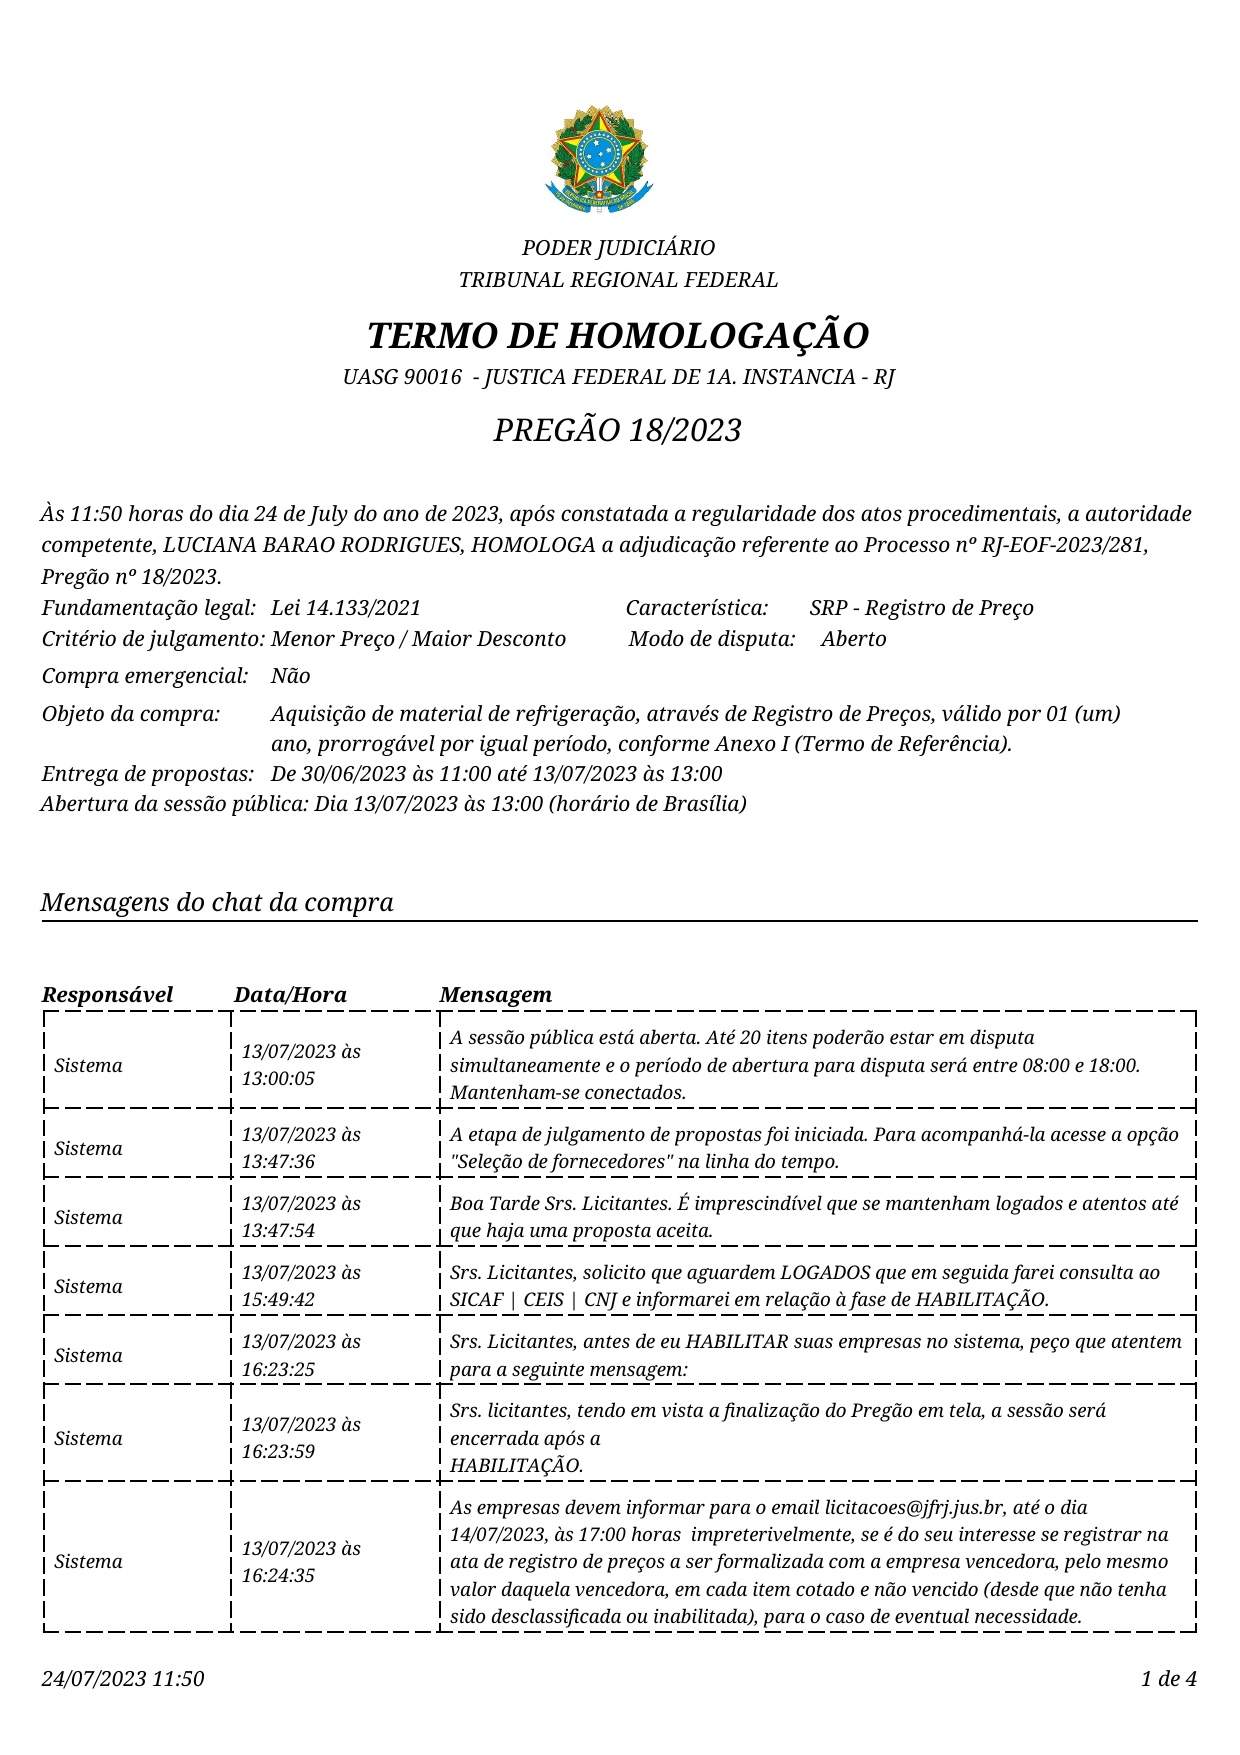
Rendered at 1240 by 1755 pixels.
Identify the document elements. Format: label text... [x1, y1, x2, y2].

table_cell Objeto da compra: [42, 699, 271, 759]
table_cell Srs. Licitantes, antes de eu HABILITAR suas empresas no sistema, peço que atentem para a seguinte mensagem: [440, 1314, 1196, 1383]
table_cell 13/07/2023 às 16:23:59 [231, 1383, 439, 1480]
subtitle TERMO DE HOMOLOGAÇÃO [42, 311, 1198, 359]
table_header A sessão pública está aberta. Até 20 itens poderão estar em disputa simultaneamente e o período de abertura para disputa será entre 08:00 e 18:00. Mantenham-se conectados. [440, 1010, 1196, 1107]
table_cell Compra emergencial: [42, 661, 271, 699]
table_cell 13/07/2023 às 13:47:54 [231, 1176, 439, 1245]
text Mensagens do chat da compra [40, 885, 1199, 919]
table_cell 13/07/2023 às 16:23:25 [231, 1314, 439, 1383]
subtitle PREGÃO 18/2023 [42, 408, 1198, 451]
table_cell Critério de julgamento: [42, 624, 271, 661]
table_cell Entrega de propostas: [42, 759, 271, 789]
table_header 13/07/2023 às 13:00:05 [231, 1010, 439, 1107]
text PODER JUDICIÁRIO [42, 233, 1198, 261]
table_cell De 30/06/2023 às 11:00 até 13/07/2023 às 13:00 [271, 759, 1160, 789]
table_cell Sistema [44, 1176, 231, 1245]
table_cell As empresas devem informar para o email licitacoes@jfrj.jus.br, até o dia 14/07/2023, às 17:00 horas impreterivelmente, se é do seu interesse se registrar na ata de registro de preços a ser formalizada com a empresa vencedora, pelo mesmo valor daquela vencedora, em cada item cotado e não vencido (desde que não tenha sido desclassificada ou inabilitada), para o caso de eventual necessidade. [440, 1480, 1196, 1631]
text TRIBUNAL REGIONAL FEDERAL [42, 265, 1198, 293]
table_cell Sistema [44, 1480, 231, 1631]
table_header Fundamentação legal: [42, 594, 271, 624]
table_cell Sistema [44, 1314, 231, 1383]
text UASG 90016 - JUSTICA FEDERAL DE 1A. INSTANCIA - RJ [42, 362, 1198, 391]
table_cell Srs. Licitantes, solicito que aguardem LOGADOS que em seguida farei consulta ao SICAF | CEIS | CNJ e informarei em relação à fase de HABILITAÇÃO. [440, 1245, 1196, 1314]
table_header Sistema [44, 1010, 231, 1107]
table_cell Sistema [44, 1383, 231, 1480]
text Abertura da sessão pública: Dia 13/07/2023 às 13:00 (horário de Brasília) [40, 789, 1199, 818]
table_cell Srs. licitantes, tendo em vista a finalização do Pregão em tela, a sessão será encerrada após a HABILITAÇÃO. [440, 1383, 1196, 1480]
table_cell 13/07/2023 às 16:24:35 [231, 1480, 439, 1631]
table_cell 13/07/2023 às 15:49:42 [231, 1245, 439, 1314]
table_cell Sistema [44, 1245, 231, 1314]
text Responsável Data/Hora Mensagem [42, 980, 1199, 1008]
table_header Lei 14.133/2021 Característica: SRP - Registro de Preço [271, 594, 1160, 624]
table_cell Menor Preço / Maior Desconto Modo de disputa: Aberto [271, 624, 1160, 661]
table_cell A etapa de julgamento de propostas foi iniciada. Para acompanhá-la acesse a opção "Seleção de fornecedores" na linha do tempo. [440, 1107, 1196, 1176]
table_cell Sistema [44, 1107, 231, 1176]
text Às 11:50 horas do dia 24 de July do ano de 2023, após constatada a regularidade dos atos procedimentais, a autoridade competente, LUCIANA BARAO RODRIGUES, HOMOLOGA a adjudicação referente ao Processo nº RJ-EOF-2023/281, Pregão nº 18/2023. [40, 499, 1199, 590]
table_cell 13/07/2023 às 13:47:36 [231, 1107, 439, 1176]
table_cell Boa Tarde Srs. Licitantes. É imprescindível que se mantenham logados e atentos até que haja uma proposta aceita. [440, 1176, 1196, 1245]
table_cell Não [271, 661, 1160, 699]
table_cell Aquisição de material de refrigeração, através de Registro de Preços, válido por 01 (um) ano, prorrogável por igual período, conforme Anexo I (Termo de Referência). [271, 699, 1160, 759]
